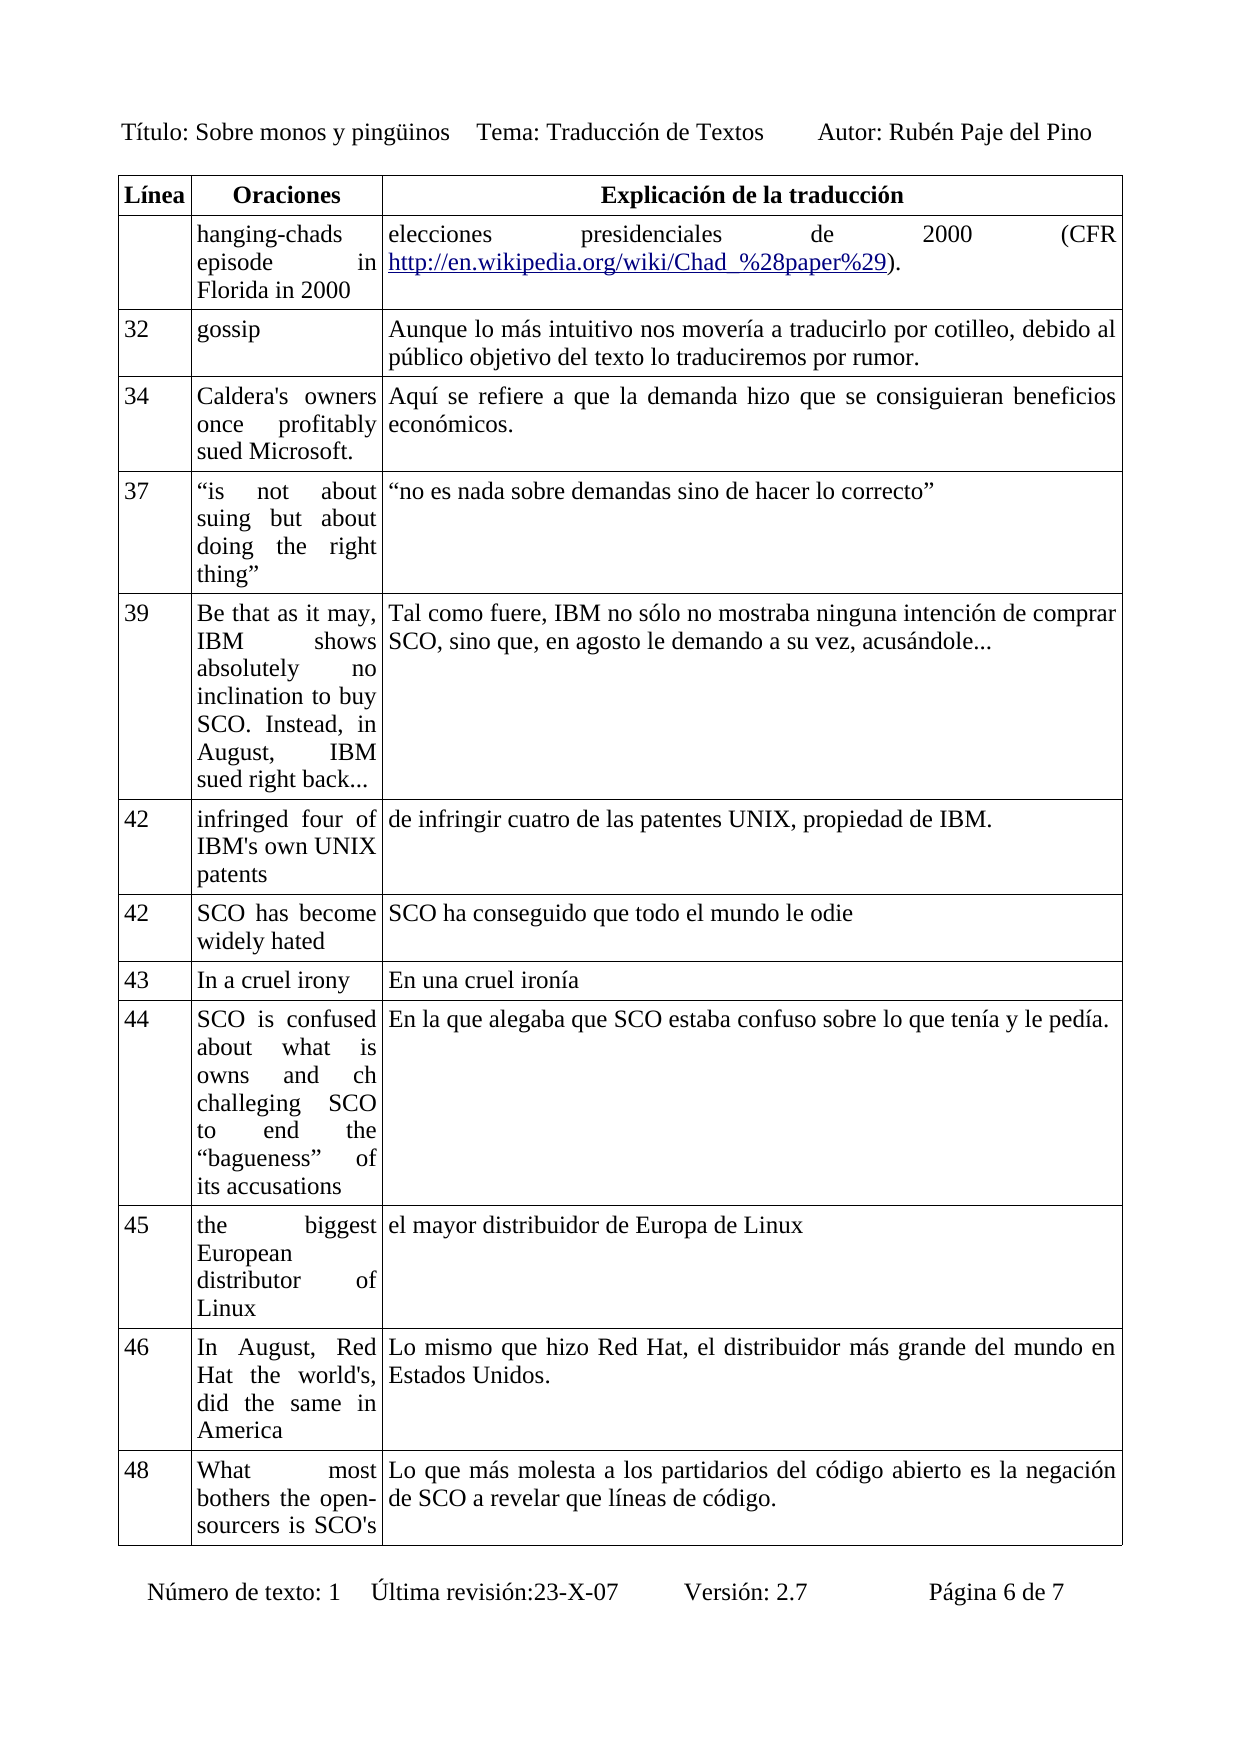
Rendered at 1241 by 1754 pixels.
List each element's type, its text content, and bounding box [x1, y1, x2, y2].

table_cell elecciones presidenciales de 2000 (CFR http://en.wikipedia.org/wiki/Chad_%28paper%29). [383, 216, 1122, 309]
table_cell What most bothers the open-sourcers is SCO's [192, 1451, 382, 1545]
table_cell En una cruel ironía [383, 962, 1122, 1000]
table_cell 48 [119, 1451, 191, 1545]
table_cell el mayor distribuidor de Europa de Linux [383, 1206, 1122, 1328]
table_header Oraciones [192, 176, 382, 214]
table_cell infringed four of IBM's own UNIX patents [192, 800, 382, 893]
table_header Explicación de la traducción [383, 176, 1122, 214]
table_cell In August, Red Hat the world's, did the same in America [192, 1329, 382, 1450]
table_header Línea [119, 176, 191, 214]
table_cell [119, 216, 191, 309]
table_cell gossip [192, 310, 382, 376]
table_cell SCO has become widely hated [192, 895, 382, 961]
table_cell 46 [119, 1329, 191, 1450]
table_cell “no es nada sobre demandas sino de hacer lo correcto” [383, 472, 1122, 593]
table_cell hanging-chads episode in Florida in 2000 [192, 216, 382, 309]
table_cell “is not about suing but about doing the right thing” [192, 472, 382, 593]
table_cell Caldera's owners once profitably sued Microsoft. [192, 377, 382, 471]
table_cell 32 [119, 310, 191, 376]
table_cell 44 [119, 1001, 191, 1205]
table_cell SCO ha conseguido que todo el mundo le odie [383, 895, 1122, 961]
table_cell 34 [119, 377, 191, 471]
table_cell En la que alegaba que SCO estaba confuso sobre lo que tenía y le pedía. [383, 1001, 1122, 1205]
table_cell 42 [119, 800, 191, 893]
table_cell Be that as it may, IBM shows absolutely no inclination to buy SCO. Instead, in August, IBM sued right back... [192, 594, 382, 799]
table_cell 39 [119, 594, 191, 799]
table_cell In a cruel irony [192, 962, 382, 1000]
table_cell Lo que más molesta a los partidarios del código abierto es la negación de SCO a revelar que líneas de código. [383, 1451, 1122, 1545]
table_cell 37 [119, 472, 191, 593]
table_cell Aquí se refiere a que la demanda hizo que se consiguieran beneficios económicos. [383, 377, 1122, 471]
table_cell 43 [119, 962, 191, 1000]
table_cell the biggest European distributor of Linux [192, 1206, 382, 1328]
table_cell SCO is confused about what is owns and ch challeging SCO to end the “bagueness” of its accusations [192, 1001, 382, 1205]
table_cell Lo mismo que hizo Red Hat, el distribuidor más grande del mundo en Estados Unidos. [383, 1329, 1122, 1450]
table_cell Aunque lo más intuitivo nos movería a traducirlo por cotilleo, debido al público objetivo del texto lo traduciremos por rumor. [383, 310, 1122, 376]
table_cell 45 [119, 1206, 191, 1328]
table_cell Tal como fuere, IBM no sólo no mostraba ninguna intención de comprar SCO, sino que, en agosto le demando a su vez, acusándole... [383, 594, 1122, 799]
table_cell de infringir cuatro de las patentes UNIX, propiedad de IBM. [383, 800, 1122, 893]
table_cell 42 [119, 895, 191, 961]
